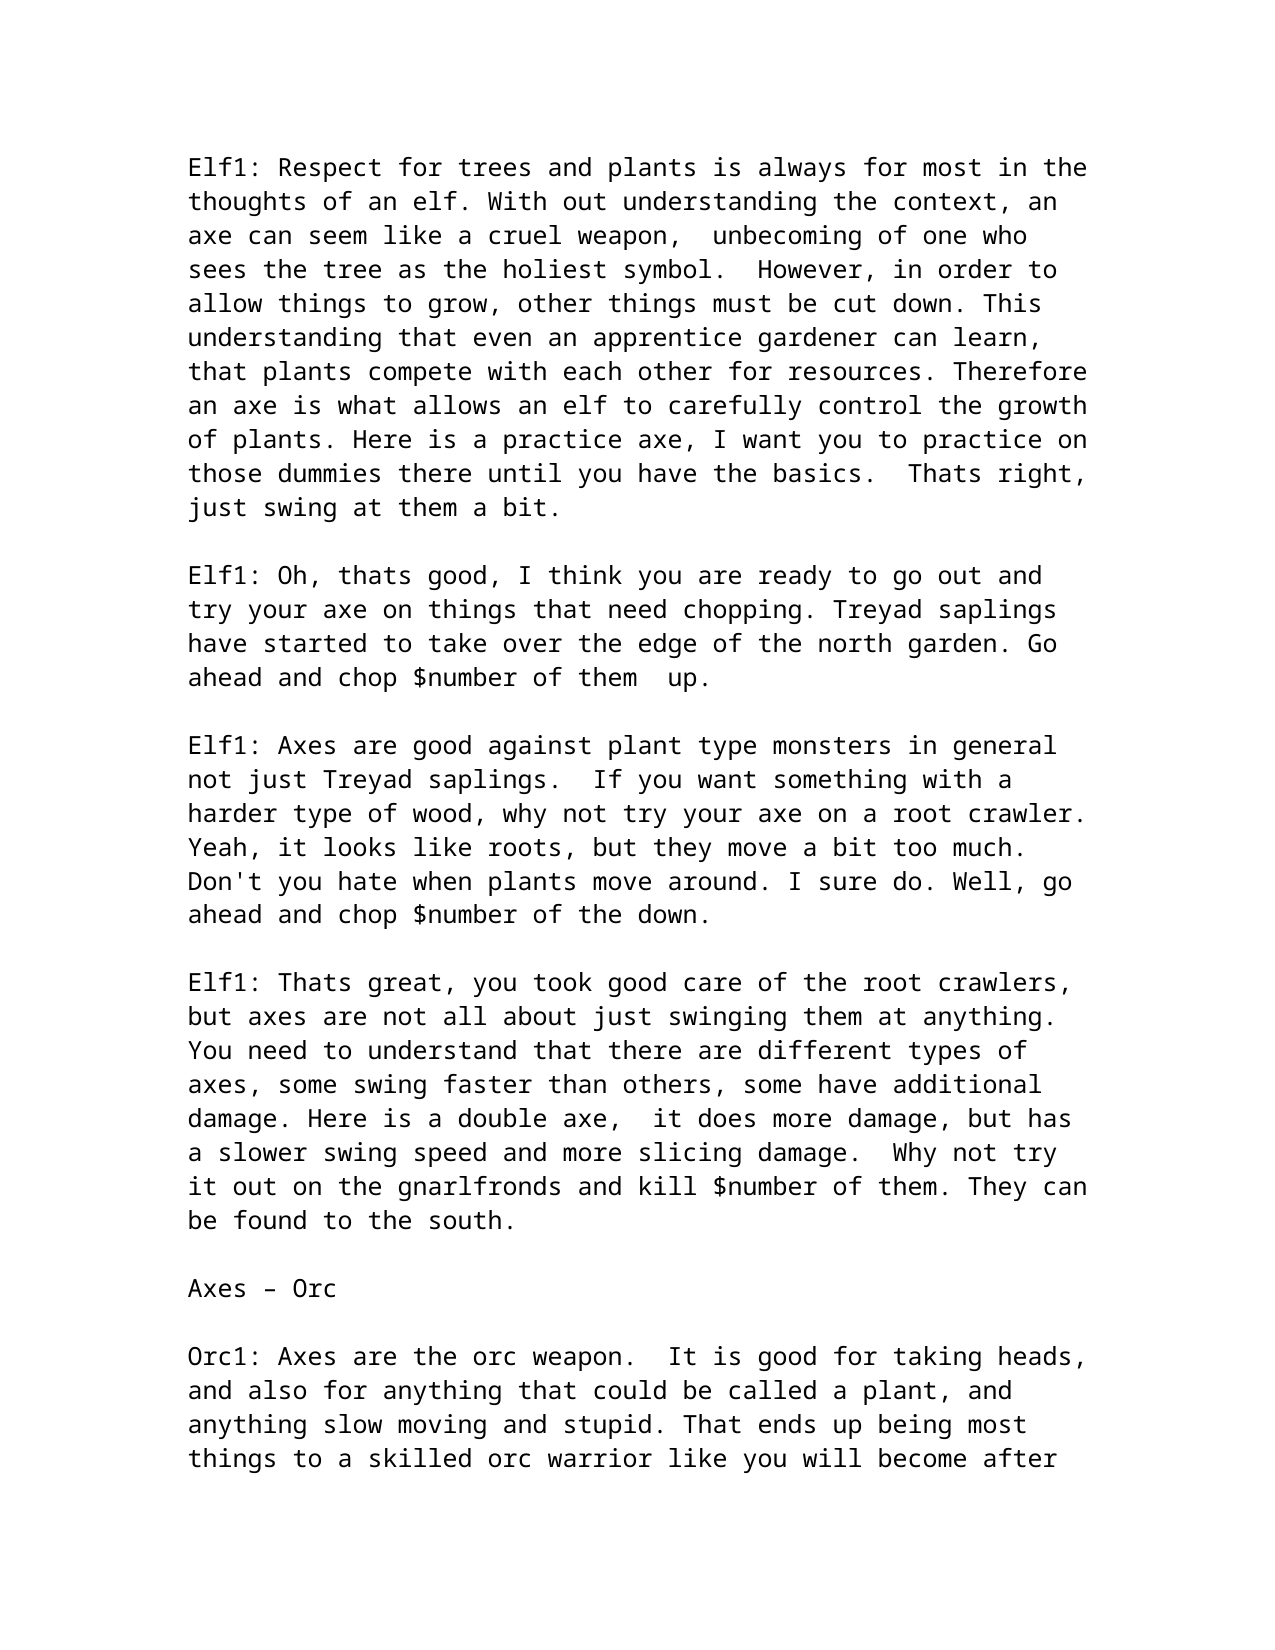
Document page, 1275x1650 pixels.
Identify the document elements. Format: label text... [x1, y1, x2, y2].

text Axes – Orc [187, 1271, 1087, 1304]
text Elf1: Axes are good against plant type monsters in general not just Treyad saplings. If you want something with a harder type of wood, why not try your axe on a root crawler. Yeah, it looks like roots, but they move a bit too much. Don't you hate when plants move around. I sure do. Well, go ahead and chop $number of the down. [187, 727, 1087, 931]
text Elf1: Respect for trees and plants is always for most in the thoughts of an elf. With out understanding the context, an axe can seem like a cruel weapon, unbecoming of one who sees the tree as the holiest symbol. However, in order to allow things to grow, other things must be cut down. This understanding that even an apprentice gardener can learn, that plants compete with each other for resources. Therefore an axe is what allows an elf to carefully control the growth of plants. Here is a practice axe, I want you to practice on those dummies there until you have the basics. Thats right, just swing at them a bit. [187, 150, 1087, 523]
text Orc1: Axes are the orc weapon. It is good for taking heads, and also for anything that could be called a plant, and anything slow moving and stupid. That ends up being most things to a skilled orc warrior like you will become after [187, 1338, 1087, 1474]
text Elf1: Oh, thats good, I think you are ready to go out and try your axe on things that need chopping. Treyad saplings have started to take over the edge of the north garden. Go ahead and chop $number of them up. [187, 557, 1087, 693]
text Elf1: Thats great, you took good care of the root crawlers, but axes are not all about just swinging them at anything. You need to understand that there are different types of axes, some swing faster than others, some have additional damage. Here is a double axe, it does more damage, but has a slower swing speed and more slicing damage. Why not try it out on the gnarlfronds and kill $number of them. They can be found to the south. [187, 965, 1087, 1237]
